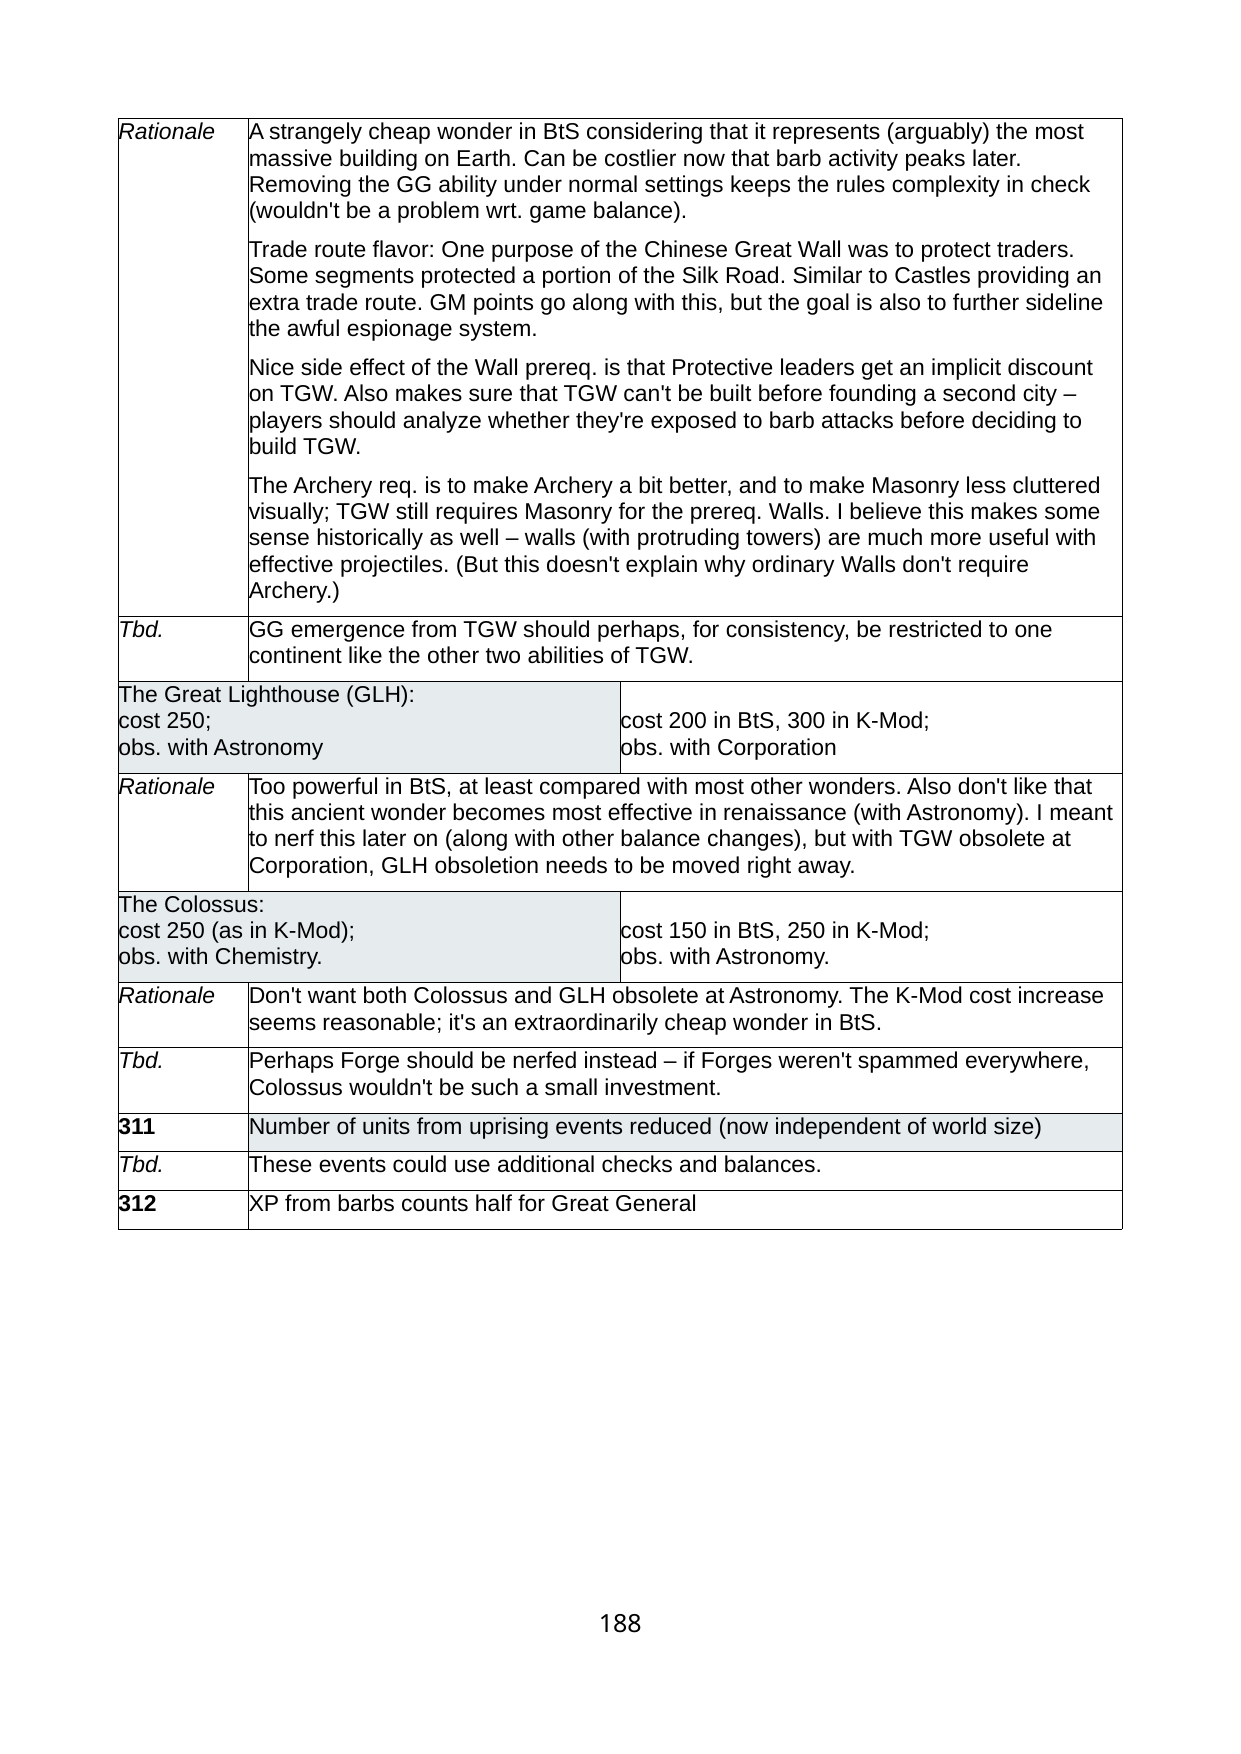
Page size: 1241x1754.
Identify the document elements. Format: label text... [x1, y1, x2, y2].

table_cell XP from barbs counts half for Great General [249, 1191, 1122, 1229]
table_cell Rationale [119, 119, 248, 616]
table_cell Number of units from uprising events reduced (now independent of world size) [249, 1114, 1122, 1151]
table_cell cost 200 in BtS, 300 in K-Mod; obs. with Corporation [621, 682, 1122, 773]
table_cell Too powerful in BtS, at least compared with most other wonders. Also don't like that this ancient wonder becomes most effective in renaissance (with Astronomy). I meant to nerf this later on (along with other balance changes), but with TGW obsolete at Corporation, GLH obsoletion needs to be moved right away. [249, 774, 1122, 891]
table_cell Rationale [119, 983, 248, 1047]
table_cell 312 [119, 1191, 248, 1229]
table_cell Tbd. [119, 617, 248, 681]
table_cell Tbd. [119, 1048, 248, 1112]
table_cell A strangely cheap wonder in BtS considering that it represents (arguably) the most massive building on Earth. Can be costlier now that barb activity peaks later. Removing the GG ability under normal settings keeps the rules complexity in check (wouldn't be a problem wrt. game balance). Trade route flavor: One purpose of the Chinese Great Wall was to protect traders. Some segments protected a portion of the Silk Road. Similar to Castles providing an extra trade route. GM points go along with this, but the goal is also to further sideline the awful espionage system. Nice side effect of the Wall prereq. is that Protective leaders get an implicit discount on TGW. Also makes sure that TGW can't be built before founding a second city – players should analyze whether they're exposed to barb attacks before deciding to build TGW. The Archery req. is to make Archery a bit better, and to make Masonry less cluttered visually; TGW still requires Masonry for the prereq. Walls. I believe this makes some sense historically as well – walls (with protruding towers) are much more useful with effective projectiles. (But this doesn't explain why ordinary Walls don't require Archery.) [249, 119, 1122, 616]
table_cell These events could use additional checks and balances. [249, 1152, 1122, 1190]
table_cell The Colossus: cost 250 (as in K-Mod); obs. with Chemistry. [119, 892, 620, 982]
table_cell Rationale [119, 774, 248, 891]
table_cell Don't want both Colossus and GLH obsolete at Astronomy. The K-Mod cost increase seems reasonable; it's an extraordinarily cheap wonder in BtS. [249, 983, 1122, 1047]
table_cell cost 150 in BtS, 250 in K-Mod; obs. with Astronomy. [621, 892, 1122, 982]
table_cell GG emergence from TGW should perhaps, for consistency, be restricted to one continent like the other two abilities of TGW. [249, 617, 1122, 681]
table_cell 311 [119, 1114, 248, 1151]
table_cell Perhaps Forge should be nerfed instead – if Forges weren't spammed everywhere, Colossus wouldn't be such a small investment. [249, 1048, 1122, 1112]
table_cell Tbd. [119, 1152, 248, 1190]
table_cell The Great Lighthouse (GLH): cost 250; obs. with Astronomy [119, 682, 620, 773]
